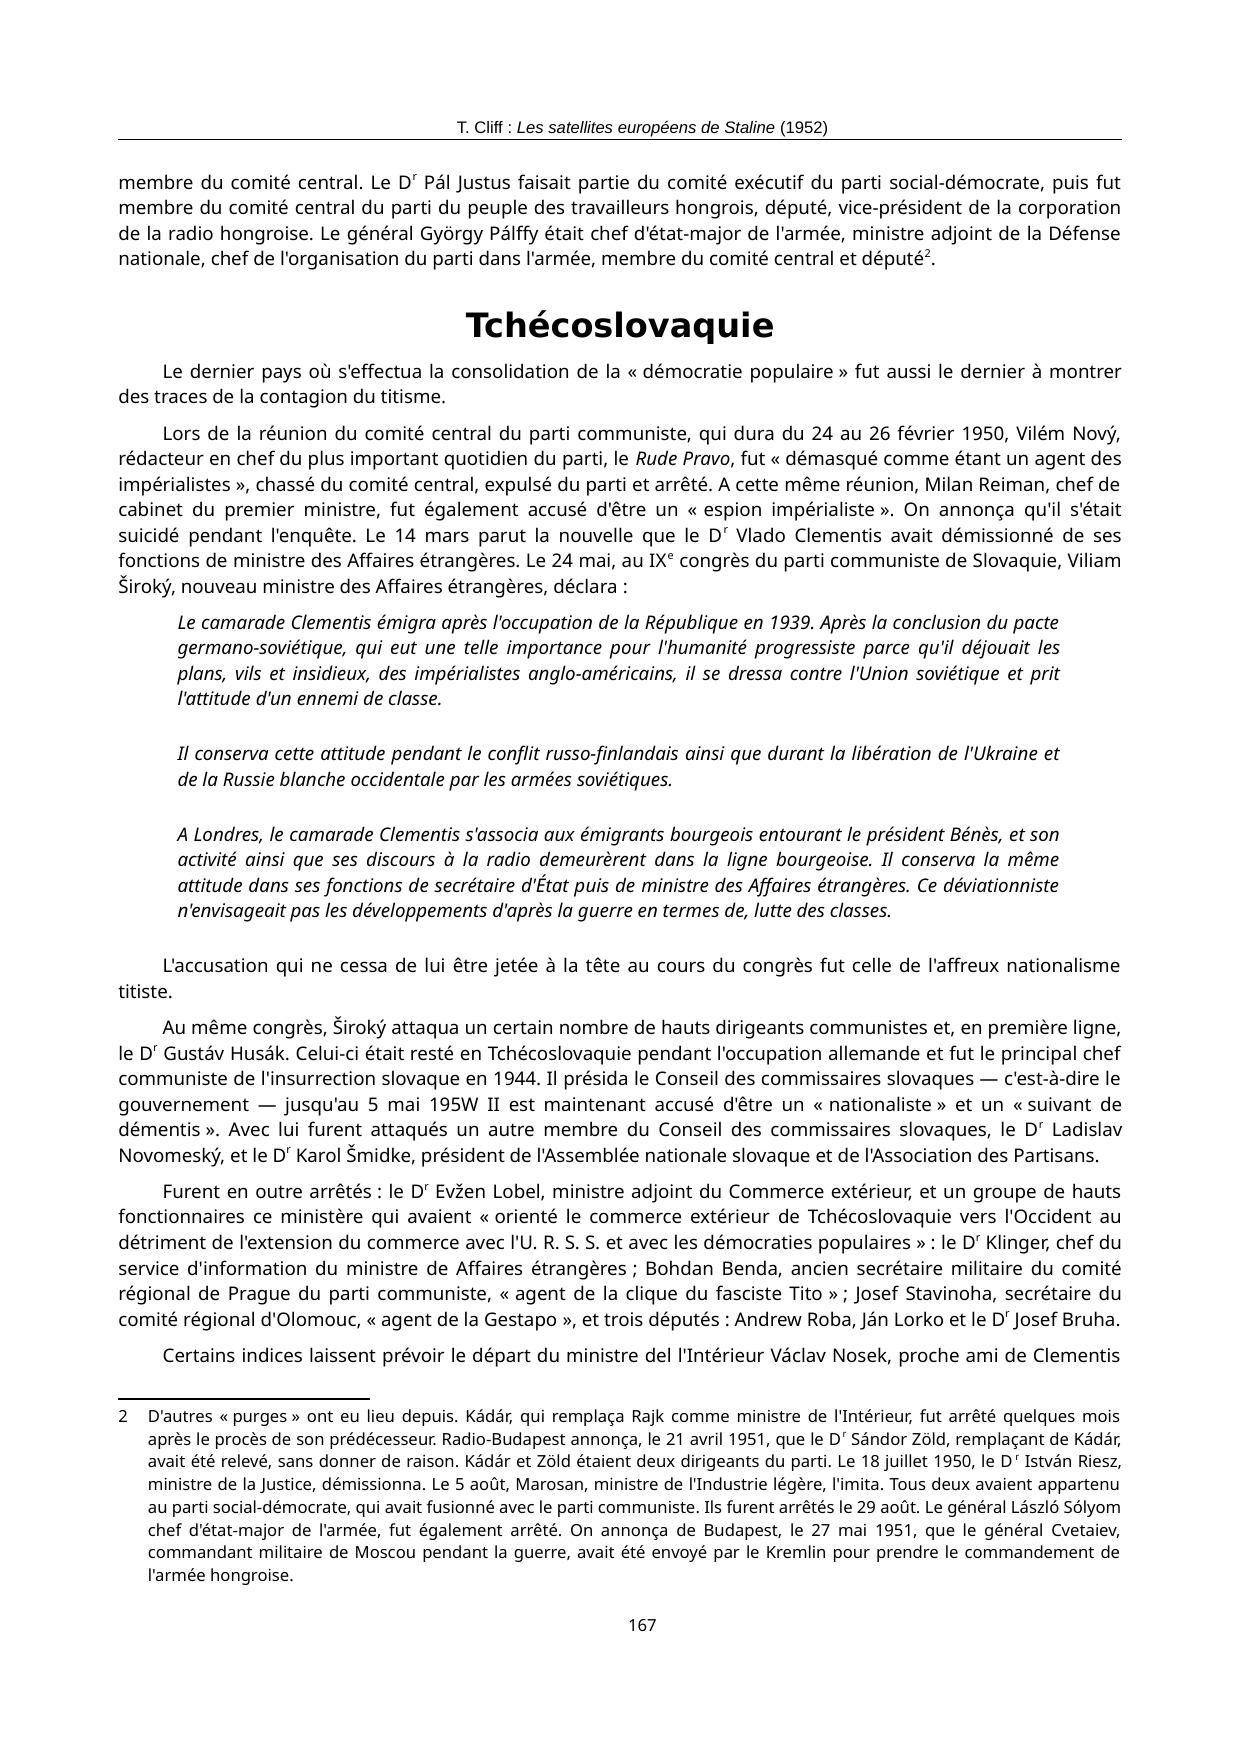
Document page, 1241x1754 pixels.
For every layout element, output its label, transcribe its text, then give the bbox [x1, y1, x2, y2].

text Furent en outre arrêtés : le Dr Evžen Lobel, ministre adjoint du Commerce extérieur, et un groupe de hauts fonctionnaires ce ministère qui avaient « orienté le commerce extérieur de Tchécoslovaquie vers l'Occident au détriment de l'extension du commerce avec l'U. R. S. S. et avec les démocraties populaires » : le Dr Klinger, chef du service d'information du ministre de Affaires étrangères ; Bohdan Benda, ancien secrétaire militaire du comité régional de Prague du parti communiste, « agent de la clique du fasciste Tito » ; Josef Stavinoha, secrétaire du comité régional d'Olomouc, « agent de la Gestapo », et trois députés : Andrew Roba, Ján Lorko et le Dr Josef Bruha. [118, 1178, 1122, 1331]
text Le camarade Clementis émigra après l'occupation de la République en 1939. Après la conclusion du pacte germano-soviétique, qui eut une telle importance pour l'humanité progressiste parce qu'il déjouait les plans, vils et insidieux, des impérialistes anglo-américains, il se dressa contre l'Union soviétique et prit l'attitude d'un ennemi de classe. [177, 609, 1063, 711]
text Lors de la réunion du comité central du parti communiste, qui dura du 24 au 26 février 1950, Vilém Nový, rédacteur en chef du plus important quotidien du parti, le Rude Pravo, fut « démasqué comme étant un agent des impérialistes », chassé du comité central, expulsé du parti et arrêté. A cette même réunion, Milan Reiman, chef de cabinet du premier ministre, fut également accusé d'être un « espion impérialiste ». On annonça qu'il s'était suicidé pendant l'enquête. Le 14 mars parut la nouvelle que le Dr Vlado Clementis avait démissionné de ses fonctions de ministre des Affaires étrangères. Le 24 mai, au IXe congrès du parti communiste de Slovaquie, Viliam Široký, nouveau ministre des Affaires étrangères, déclara : [118, 420, 1122, 598]
text Au même congrès, Široký attaqua un certain nombre de hauts dirigeants communistes et, en première ligne, le Dr Gustáv Husák. Celui-ci était resté en Tchécoslovaquie pendant l'occupation allemande et fut le principal chef communiste de l'insurrection slovaque en 1944. Il présida le Conseil des commissaires slovaques — c'est-à-dire le gouvernement — jusqu'au 5 mai 195W II est maintenant accusé d'être un « nationaliste » et un « suivant de démentis ». Avec lui furent attaqués un autre membre du Conseil des commissaires slovaques, le Dr Ladislav Novomeský, et le Dr Karol Šmidke, président de l'Assemblée nationale slovaque et de l'Association des Partisans. [118, 1014, 1122, 1168]
subtitle Tchécoslovaquie [118, 307, 1122, 346]
text Certains indices laissent prévoir le départ du ministre del l'Intérieur Václav Nosek, proche ami de Clementis [118, 1342, 1122, 1367]
text Il conserva cette attitude pendant le conflit russo-finlandais ainsi que durant la libération de l'Ukraine et de la Russie blanche occidentale par les armées soviétiques. [177, 741, 1063, 792]
text D'autres « purges » ont eu lieu depuis. Kádár, qui remplaça Rajk comme ministre de l'Intérieur, fut arrêté quelques mois après le procès de son prédécesseur. Radio-Budapest annonça, le 21 avril 1951, que le Dr Sándor Zöld, remplaçant de Kádár, avait été relevé, sans donner de raison. Kádár et Zöld étaient deux dirigeants du parti. Le 18 juillet 1950, le Dr István Riesz, ministre de la Justice, démissionna. Le 5 août, Marosan, ministre de l'Industrie légère, l'imita. Tous deux avaient appartenu au parti social-démocrate, qui avait fusionné avec le parti communiste. Ils furent arrêtés le 29 août. Le général László Sólyom chef d'état-major de l'armée, fut également arrêté. On annonça de Budapest, le 27 mai 1951, que le général Cvetaiev, commandant militaire de Moscou pendant la guerre, avait été envoyé par le Kremlin pour prendre le commandement de l'armée hongroise. [118, 1404, 1122, 1586]
text A Londres, le camarade Clementis s'associa aux émigrants bourgeois entourant le président Bénès, et son activité ainsi que ses discours à la radio demeurèrent dans la ligne bourgeoise. Il conserva la même attitude dans ses fonctions de secrétaire d'État puis de ministre des Affaires étrangères. Ce déviationniste n'envisageait pas les développements d'après la guerre en termes de, lutte des classes. [177, 821, 1063, 923]
text membre du comité central. Le Dr Pál Justus faisait partie du comité exécutif du parti social-démocrate, puis fut membre du comité central du parti du peuple des travailleurs hongrois, député, vice-président de la corporation de la radio hongroise. Le général György Pálffy était chef d'état-major de l'armée, ministre adjoint de la Défense nationale, chef de l'organisation du parti dans l'armée, membre du comité central et député. [118, 169, 1122, 271]
text Le dernier pays où s'effectua la consolidation de la « démocratie populaire » fut aussi le dernier à montrer des traces de la contagion du titisme. [118, 358, 1122, 409]
text L'accusation qui ne cessa de lui être jetée à la tête au cours du congrès fut celle de l'affreux nationalisme titiste. [118, 953, 1122, 1004]
